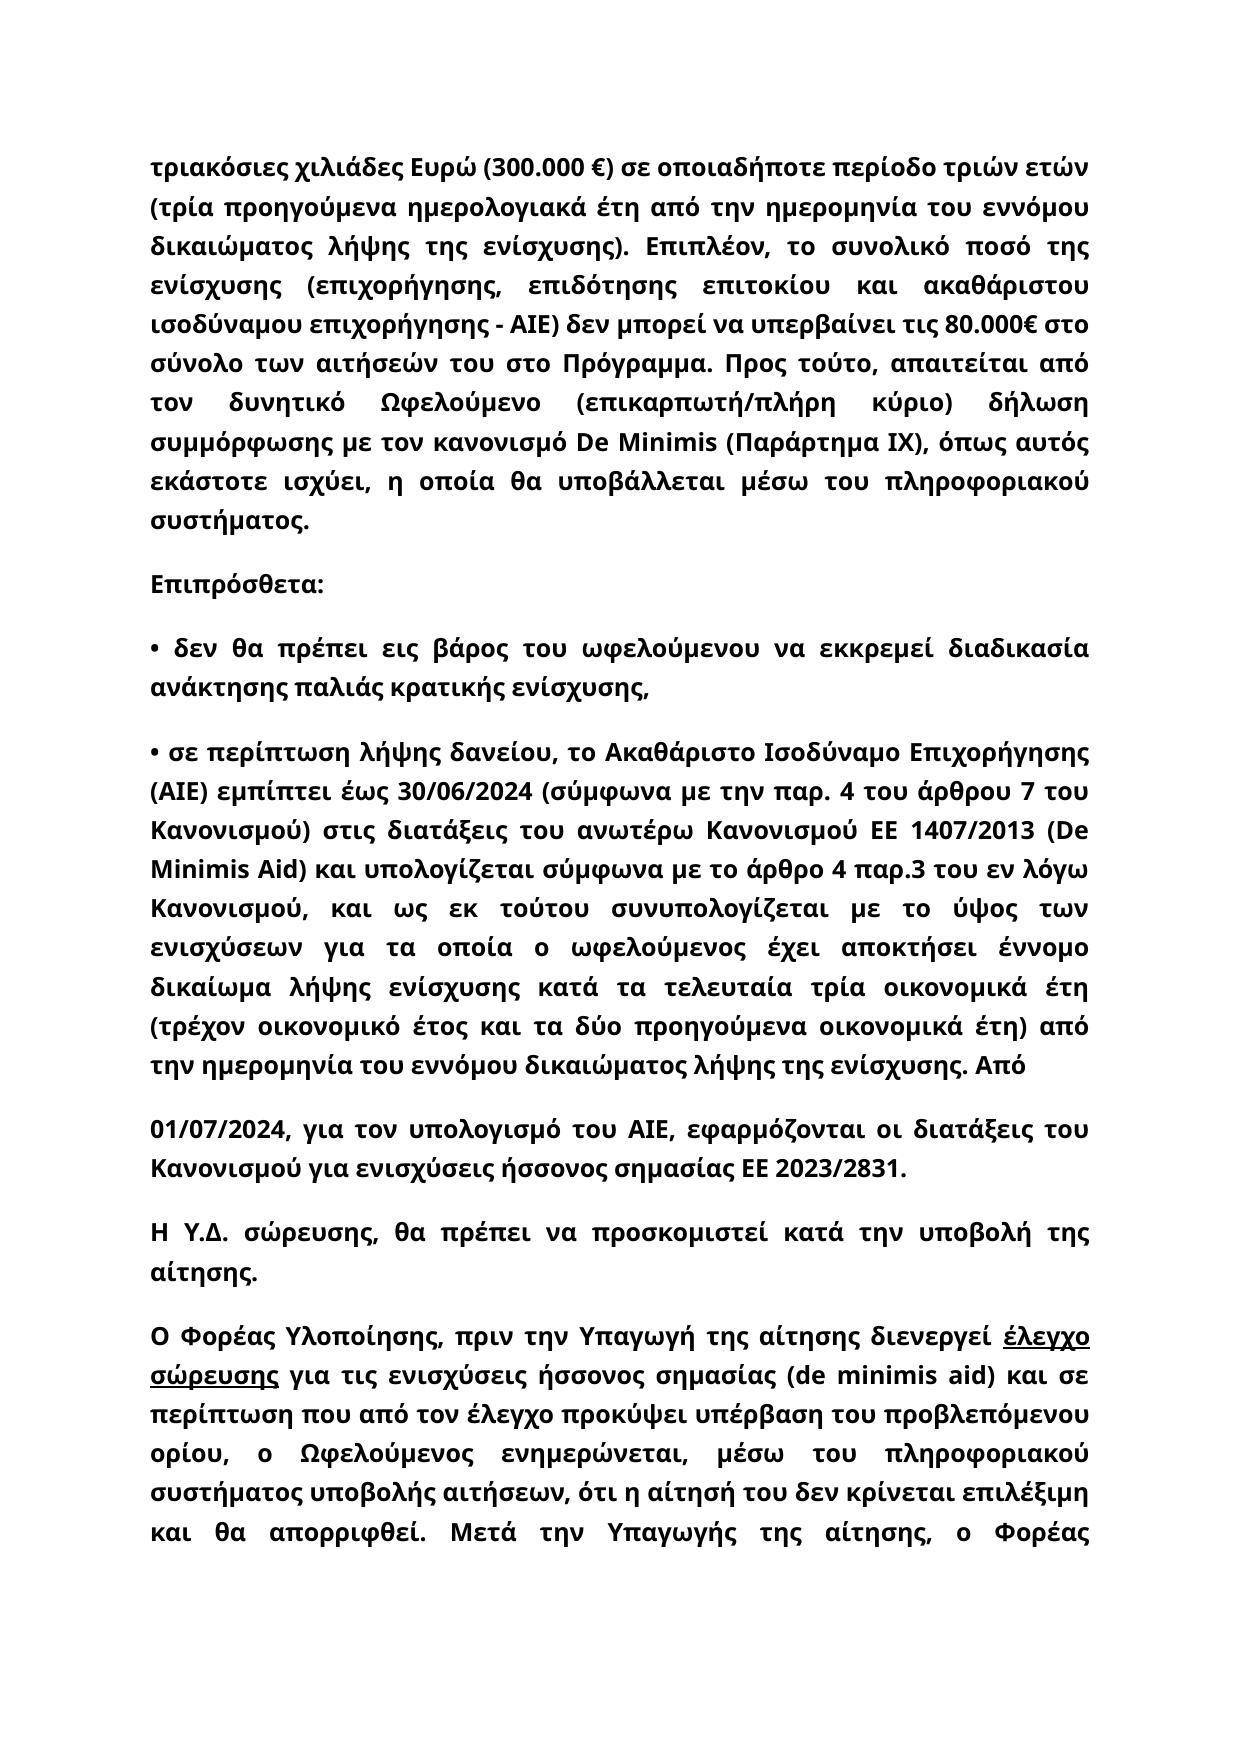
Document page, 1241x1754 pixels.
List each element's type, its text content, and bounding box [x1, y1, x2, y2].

text Η Υ.Δ. σώρευσης, θα πρέπει να προσκομιστεί κατά την υποβολή της αίτησης. [150, 1215, 1090, 1288]
text • σε περίπτωση λήψης δανείου, το Ακαθάριστο Ισοδύναμο Επιχορήγησης (ΑΙΕ) εμπίπτει έως 30/06/2024 (σύμφωνα με την παρ. 4 του άρθρου 7 του Κανονισμού) στις διατάξεις του ανωτέρω Κανονισμού ΕΕ 1407/2013 (De Minimis Aid) και υπολογίζεται σύμφωνα με το άρθρο 4 παρ.3 του εν λόγω Κανονισμού, και ως εκ τούτου συνυπολογίζεται με το ύψος των ενισχύσεων για τα οποία ο ωφελούμενος έχει αποκτήσει έννομο δικαίωμα λήψης ενίσχυσης κατά τα τελευταία τρία οικονομικά έτη (τρέχον οικονομικό έτος και τα δύο προηγούμενα οικονομικά έτη) από την ημερομηνία του εννόμου δικαιώματος λήψης της ενίσχυσης. Από [150, 734, 1090, 1082]
text τριακόσιες χιλιάδες Ευρώ (300.000 €) σε οποιαδήποτε περίοδο τριών ετών (τρία προηγούμενα ημερολογιακά έτη από την ημερομηνία του εννόμου δικαιώματος λήψης της ενίσχυσης). Επιπλέον, το συνολικό ποσό της ενίσχυσης (επιχορήγησης, επιδότησης επιτοκίου και ακαθάριστου ισοδύναμου επιχορήγησης - ΑΙΕ) δεν μπορεί να υπερβαίνει τις 80.000€ στο σύνολο των αιτήσεών του στο Πρόγραμμα. Προς τούτο, απαιτείται από τον δυνητικό Ωφελούμενο (επικαρπωτή/πλήρη κύριο) δήλωση συμμόρφωσης με τον κανονισμό De Minimis (Παράρτημα IX), όπως αυτός εκάστοτε ισχύει, η οποία θα υποβάλλεται μέσω του πληροφοριακού συστήματος. [150, 150, 1090, 537]
text Ο Φορέας Υλοποίησης, πριν την Υπαγωγή της αίτησης διενεργεί έλεγχο σώρευσης για τις ενισχύσεις ήσσονος σημασίας (de minimis aid) και σε περίπτωση που από τον έλεγχο προκύψει υπέρβαση του προβλεπόμενου ορίου, ο Ωφελούμενος ενημερώνεται, μέσω του πληροφοριακού συστήματος υποβολής αιτήσεων, ότι η αίτησή του δεν κρίνεται επιλέξιμη και θα απορριφθεί. Μετά την Υπαγωγής της αίτησης, ο Φορέας [150, 1318, 1090, 1548]
text Επιπρόσθετα: [150, 567, 1090, 601]
text 01/07/2024, για τον υπολογισμό του ΑΙΕ, εφαρμόζονται οι διατάξεις του Κανονισμού για ενισχύσεις ήσσονος σημασίας ΕΕ 2023/2831. [150, 1112, 1090, 1185]
text • δεν θα πρέπει εις βάρος του ωφελούμενου να εκκρεμεί διαδικασία ανάκτησης παλιάς κρατικής ενίσχυσης, [150, 631, 1090, 704]
